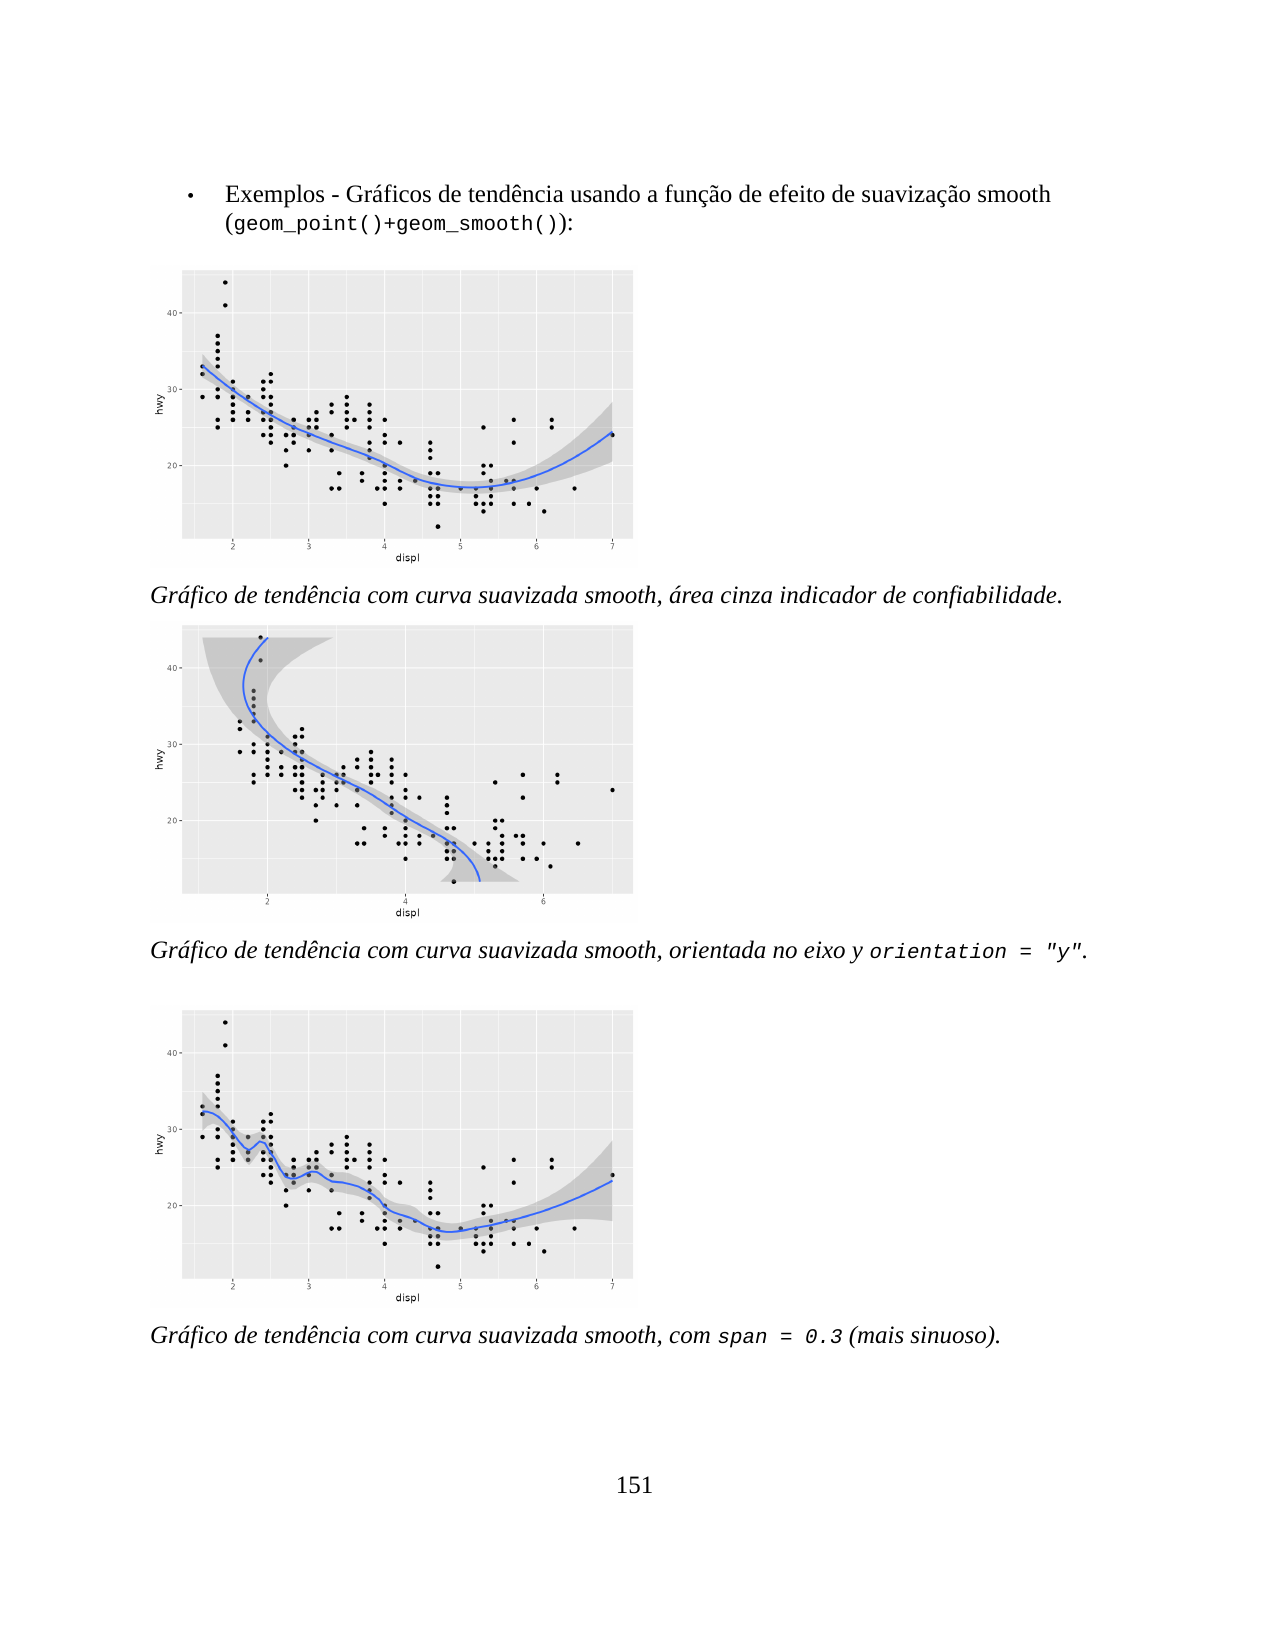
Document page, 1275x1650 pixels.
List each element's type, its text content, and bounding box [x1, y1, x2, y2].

picture [150, 1005, 638, 1308]
text Gráfico de tendência com curva suavizada smooth, área cinza indicador de confiabilidade. [150, 580, 1125, 608]
list Exemplos - Gráficos de tendência usando a função de efeito de suavização smooth (geom_point()+geom_smooth()): [187, 179, 1125, 266]
picture [150, 265, 638, 568]
text Gráfico de tendência com curva suavizada smooth, com span = 0.3 (mais sinuoso). [150, 1320, 1125, 1349]
text Gráfico de tendência com curva suavizada smooth, orientada no eixo y orientation = "y". [150, 935, 1125, 964]
picture [150, 621, 638, 923]
